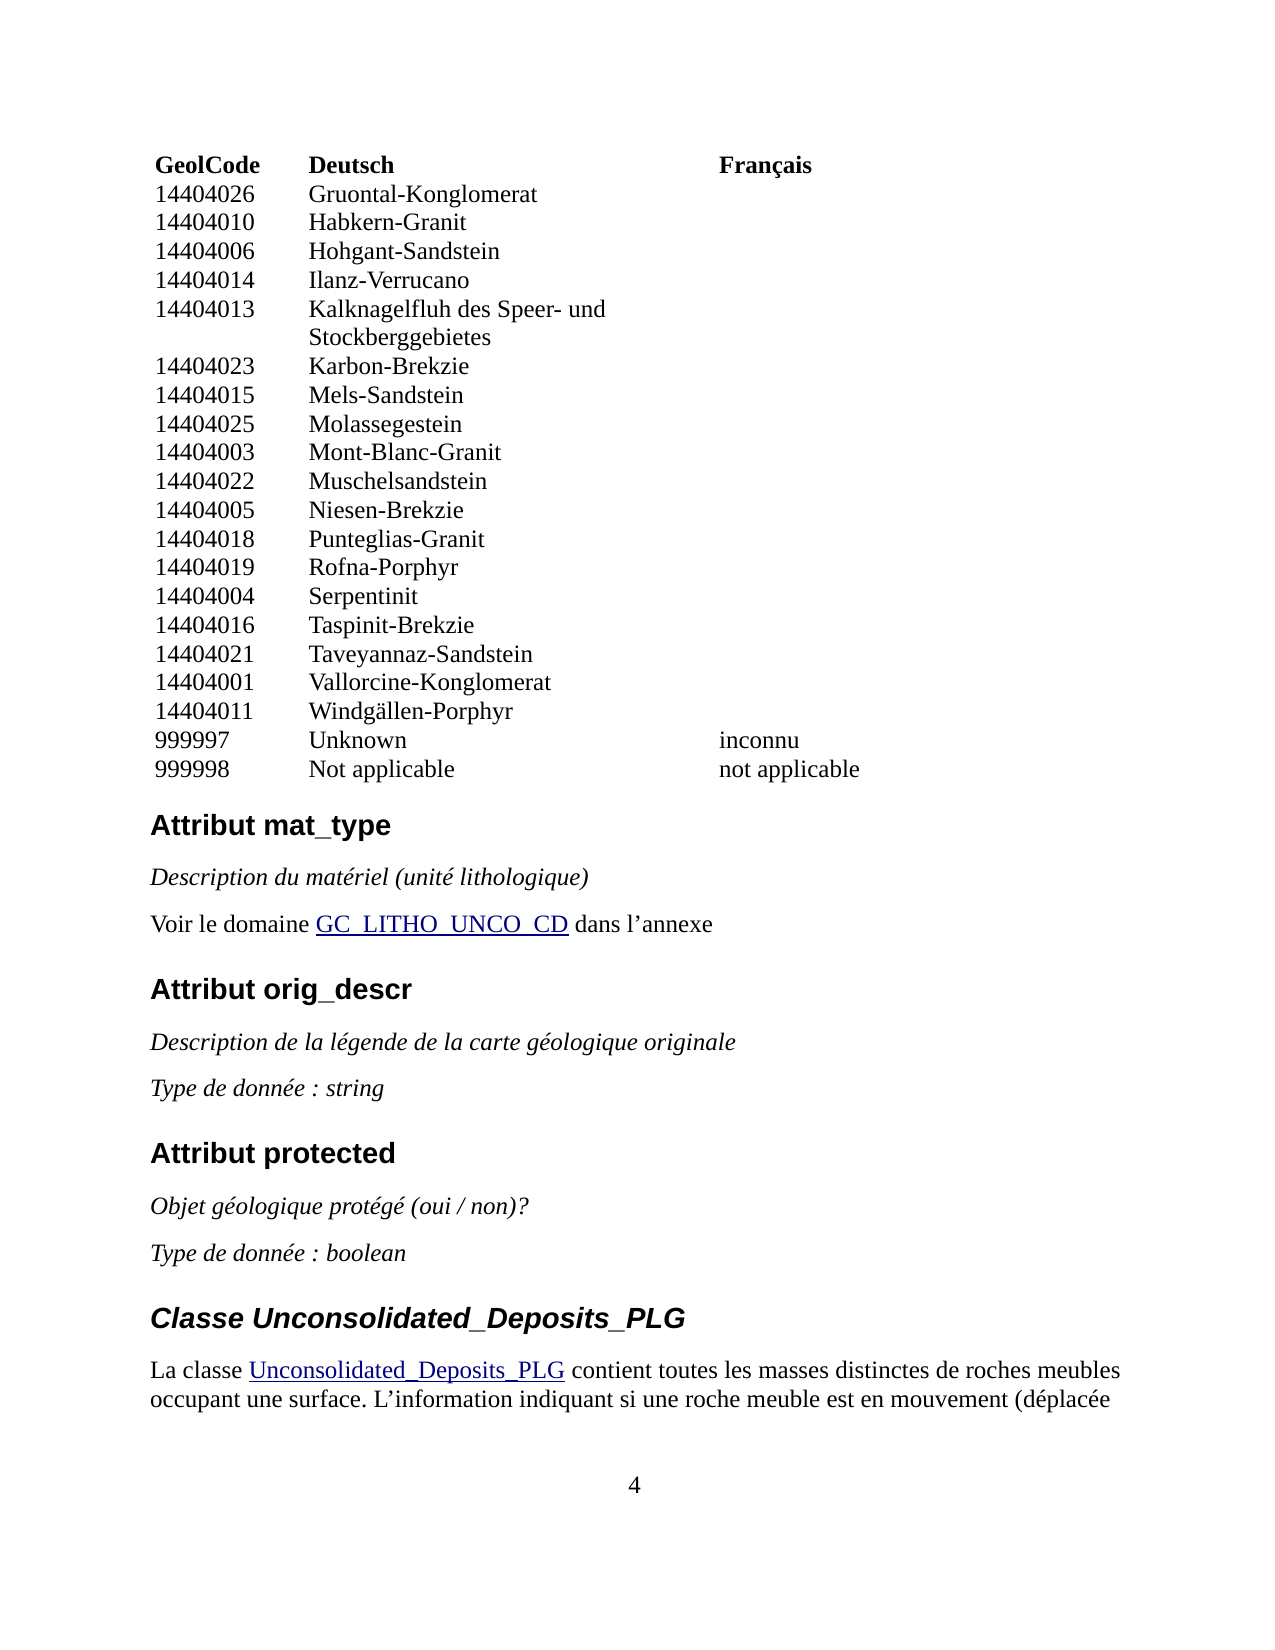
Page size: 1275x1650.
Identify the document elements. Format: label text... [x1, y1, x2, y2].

table_cell 14404016 [150, 610, 304, 639]
table_cell [714, 351, 1125, 380]
text Objet géologique protégé (oui / non)? [150, 1191, 1125, 1220]
subtitle Classe Unconsolidated_Deposits_PLG [150, 1301, 1125, 1334]
table_cell Mels-Sandstein [304, 380, 714, 409]
table_cell 14404005 [150, 495, 304, 524]
text Type de donnée : boolean [150, 1238, 1125, 1267]
table_cell 999998 [150, 754, 304, 782]
table_cell Hohgant-Sandstein [304, 236, 714, 265]
table_cell [714, 668, 1125, 696]
table_cell [714, 236, 1125, 265]
table_cell Muschelsandstein [304, 466, 714, 495]
table_cell Vallorcine-Konglomerat [304, 668, 714, 696]
table_cell 999997 [150, 725, 304, 754]
table_cell Windgällen-Porphyr [304, 696, 714, 725]
table_cell 14404013 [150, 294, 304, 351]
text Type de donnée : string [150, 1073, 1125, 1102]
table_cell 14404019 [150, 553, 304, 581]
subtitle Attribut mat_type [150, 807, 1125, 841]
table_cell 14404001 [150, 668, 304, 696]
table_cell [714, 466, 1125, 495]
table_cell 14404018 [150, 524, 304, 552]
table_cell 14404026 [150, 179, 304, 207]
table_cell Serpentinit [304, 581, 714, 610]
subtitle Attribut protected [150, 1136, 1125, 1170]
table_cell 14404010 [150, 208, 304, 236]
table_cell 14404003 [150, 438, 304, 466]
table_cell [714, 294, 1125, 351]
table_cell Habkern-Granit [304, 208, 714, 236]
table_cell Karbon-Brekzie [304, 351, 714, 380]
table_cell [714, 179, 1125, 207]
table_cell [714, 610, 1125, 639]
table_cell [714, 553, 1125, 581]
table_cell [714, 208, 1125, 236]
table_cell Kalknagelfluh des Speer- und Stockberggebietes [304, 294, 714, 351]
text La classe Unconsolidated_Deposits_PLG contient toutes les masses distinctes de roches meubles occupant une surface. L’information indiquant si une roche meuble est en mouvement (déplacée [150, 1356, 1125, 1413]
table_cell [714, 265, 1125, 294]
table_cell [714, 639, 1125, 667]
text Description du matériel (unité lithologique) [150, 862, 1125, 891]
table_cell Mont-Blanc-Granit [304, 438, 714, 466]
table_cell 14404015 [150, 380, 304, 409]
table_cell Taspinit-Brekzie [304, 610, 714, 639]
table_cell Niesen-Brekzie [304, 495, 714, 524]
table_cell Ilanz-Verrucano [304, 265, 714, 294]
table_header Deutsch [304, 150, 714, 179]
table_cell [714, 438, 1125, 466]
table_cell Rofna-Porphyr [304, 553, 714, 581]
table_cell 14404023 [150, 351, 304, 380]
table_cell not applicable [714, 754, 1125, 782]
table_cell Molassegestein [304, 409, 714, 437]
table_cell Not applicable [304, 754, 714, 782]
table_cell 14404014 [150, 265, 304, 294]
table_cell 14404006 [150, 236, 304, 265]
table_cell 14404022 [150, 466, 304, 495]
table_header Français [714, 150, 1125, 179]
table_cell 14404025 [150, 409, 304, 437]
text Voir le domaine GC_LITHO_UNCO_CD dans l’annexe [150, 909, 1125, 938]
table_cell [714, 380, 1125, 409]
table_header GeolCode [150, 150, 304, 179]
table_cell inconnu [714, 725, 1125, 754]
table_cell [714, 409, 1125, 437]
table_cell [714, 581, 1125, 610]
table_cell 14404021 [150, 639, 304, 667]
table_cell Taveyannaz-Sandstein [304, 639, 714, 667]
table_cell Gruontal-Konglomerat [304, 179, 714, 207]
table_cell [714, 696, 1125, 725]
table_cell Unknown [304, 725, 714, 754]
table_cell 14404011 [150, 696, 304, 725]
table_cell Punteglias-Granit [304, 524, 714, 552]
table_cell [714, 524, 1125, 552]
table_cell 14404004 [150, 581, 304, 610]
subtitle Attribut orig_descr [150, 972, 1125, 1005]
text Description de la légende de la carte géologique originale [150, 1027, 1125, 1056]
table_cell [714, 495, 1125, 524]
